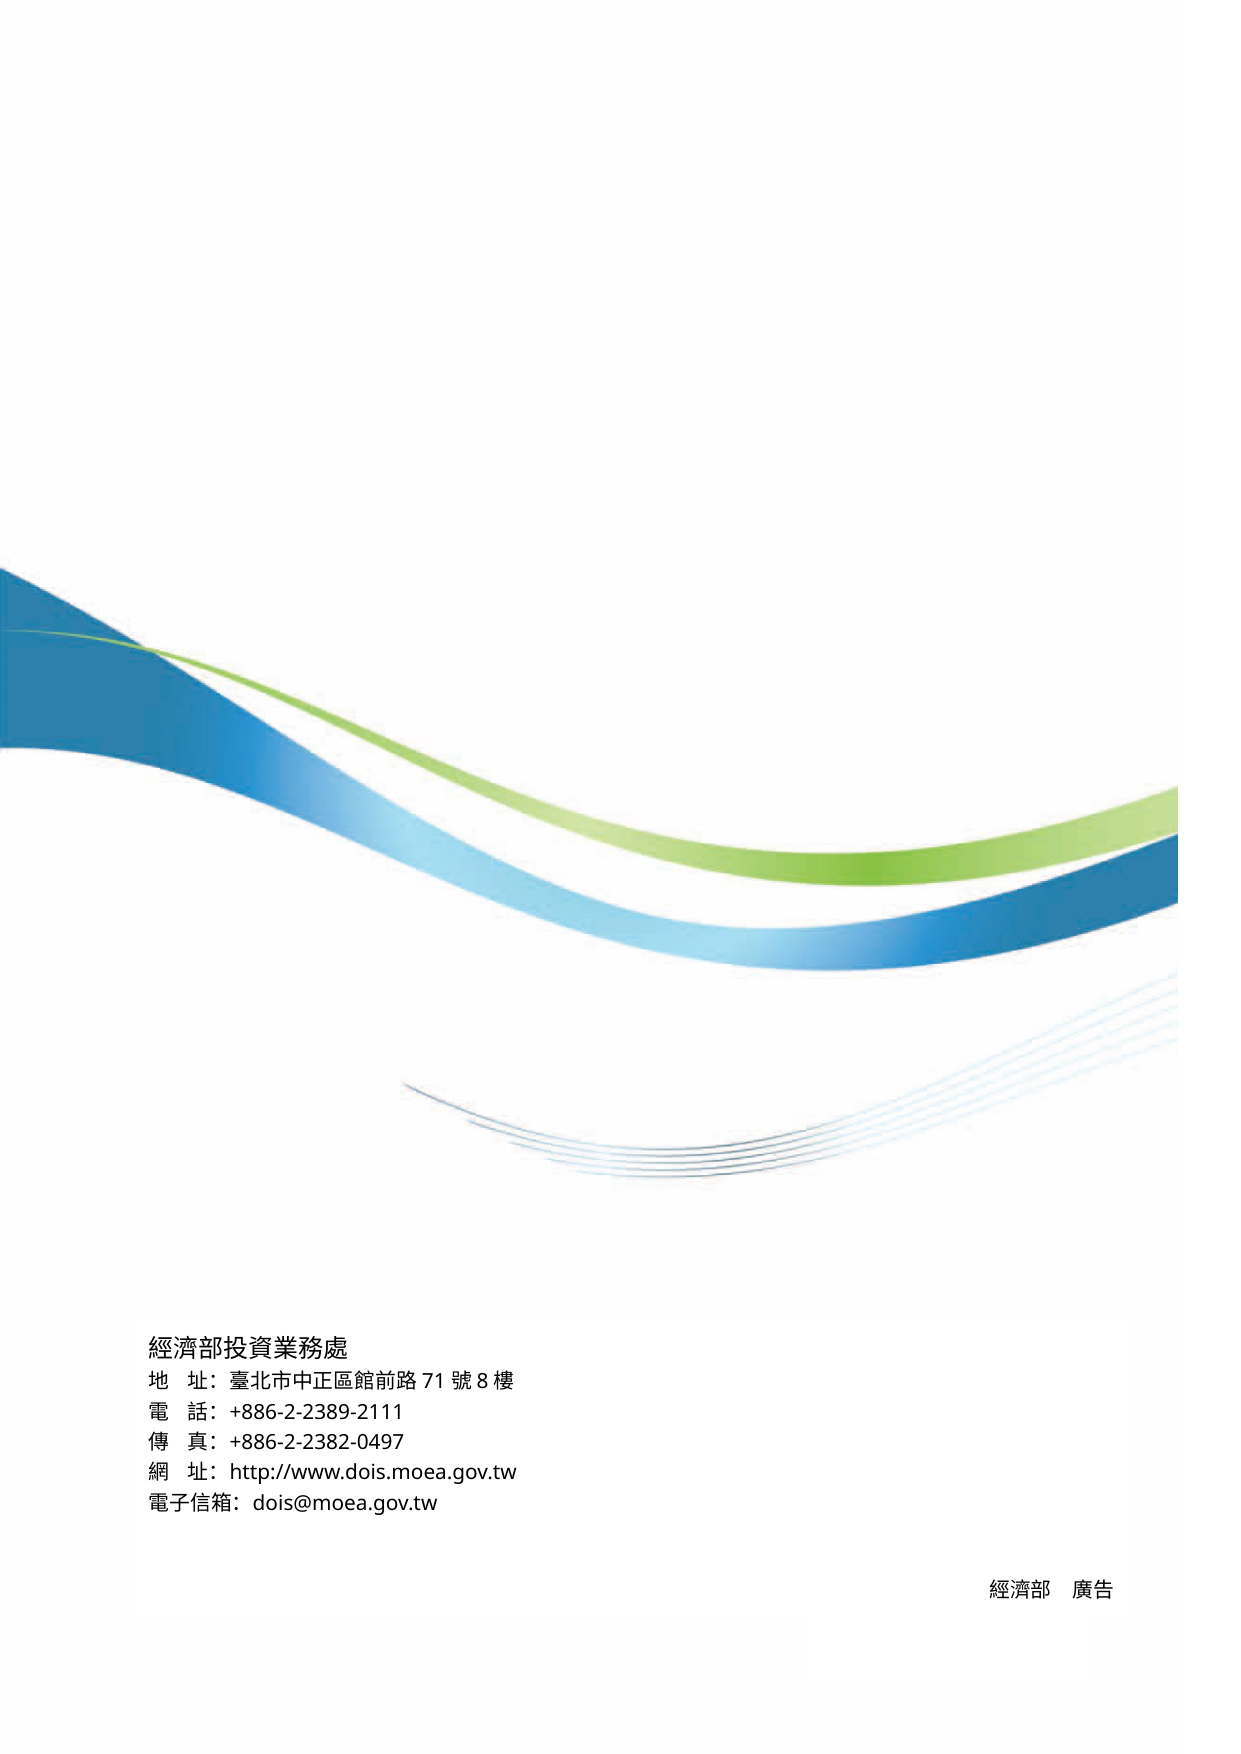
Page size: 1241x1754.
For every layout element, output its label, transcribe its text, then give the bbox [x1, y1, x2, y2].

text 經濟部 廣告 [148, 1573, 1114, 1603]
text 網 址：http://www.dois.moea.gov.tw [148, 1456, 1114, 1486]
text 電子信箱：dois@moea.gov.tw [148, 1486, 1114, 1516]
text 電 話：+886-2-2389-2111 [148, 1395, 1114, 1425]
text 地 址：臺北市中正區館前路 71 號 8 樓 [148, 1365, 1114, 1395]
text 經濟部投資業務處 [148, 1328, 1114, 1365]
text 傳 真：+886-2-2382-0497 [148, 1425, 1114, 1456]
